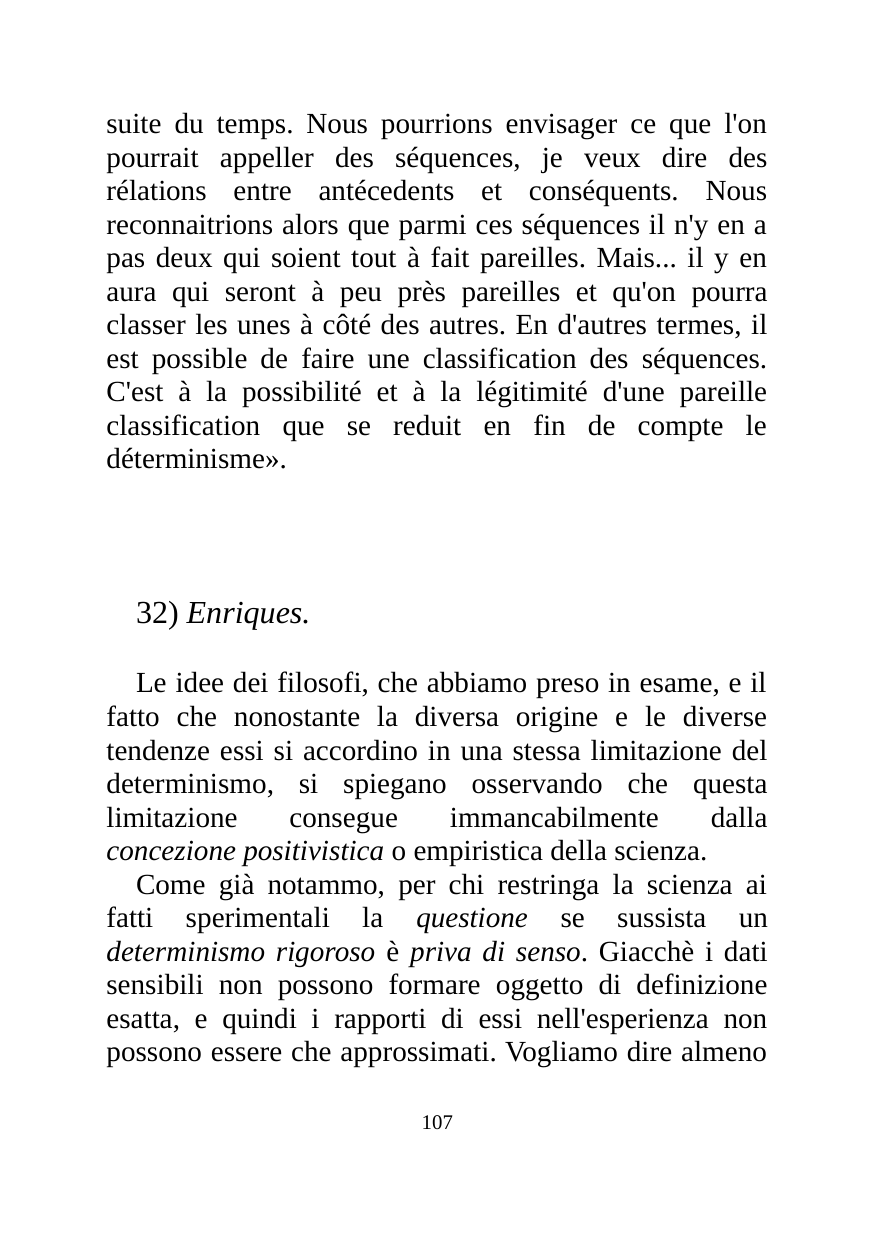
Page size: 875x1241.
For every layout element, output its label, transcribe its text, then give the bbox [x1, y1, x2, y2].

text Come già notammo, per chi restringa la scienza ai fatti sperimentali la questione se sussista un determinismo rigoroso è priva di senso. Giacchè i dati sensibili non possono formare oggetto di definizione esatta, e quindi i rapporti di essi nell'esperienza non possono essere che approssimati. Vogliamo dire almeno [106, 867, 768, 1068]
subtitle 32) Enriques. [106, 593, 768, 630]
text suite du temps. Nous pourrions envisager ce que l'on pourrait appeller des séquences, je veux dire des rélations entre antécedents et conséquents. Nous reconnaitrions alors que parmi ces séquences il n'y en a pas deux qui soient tout à fait pareilles. Mais... il y en aura qui seront à peu près pareilles et qu'on pourra classer les unes à côté des autres. En d'autres termes, il est possible de faire une classification des séquences. C'est à la possibilité et à la légitimité d'une pareille classification que se reduit en fin de compte le déterminisme». [106, 106, 768, 475]
text Le idee dei filosofi, che abbiamo preso in esame, e il fatto che nonostante la diversa origine e le diverse tendenze essi si accordino in una stessa limitazione del determinismo, si spiegano osservando che questa limitazione consegue immancabilmente dalla concezione positivistica o empiristica della scienza. [106, 666, 768, 867]
